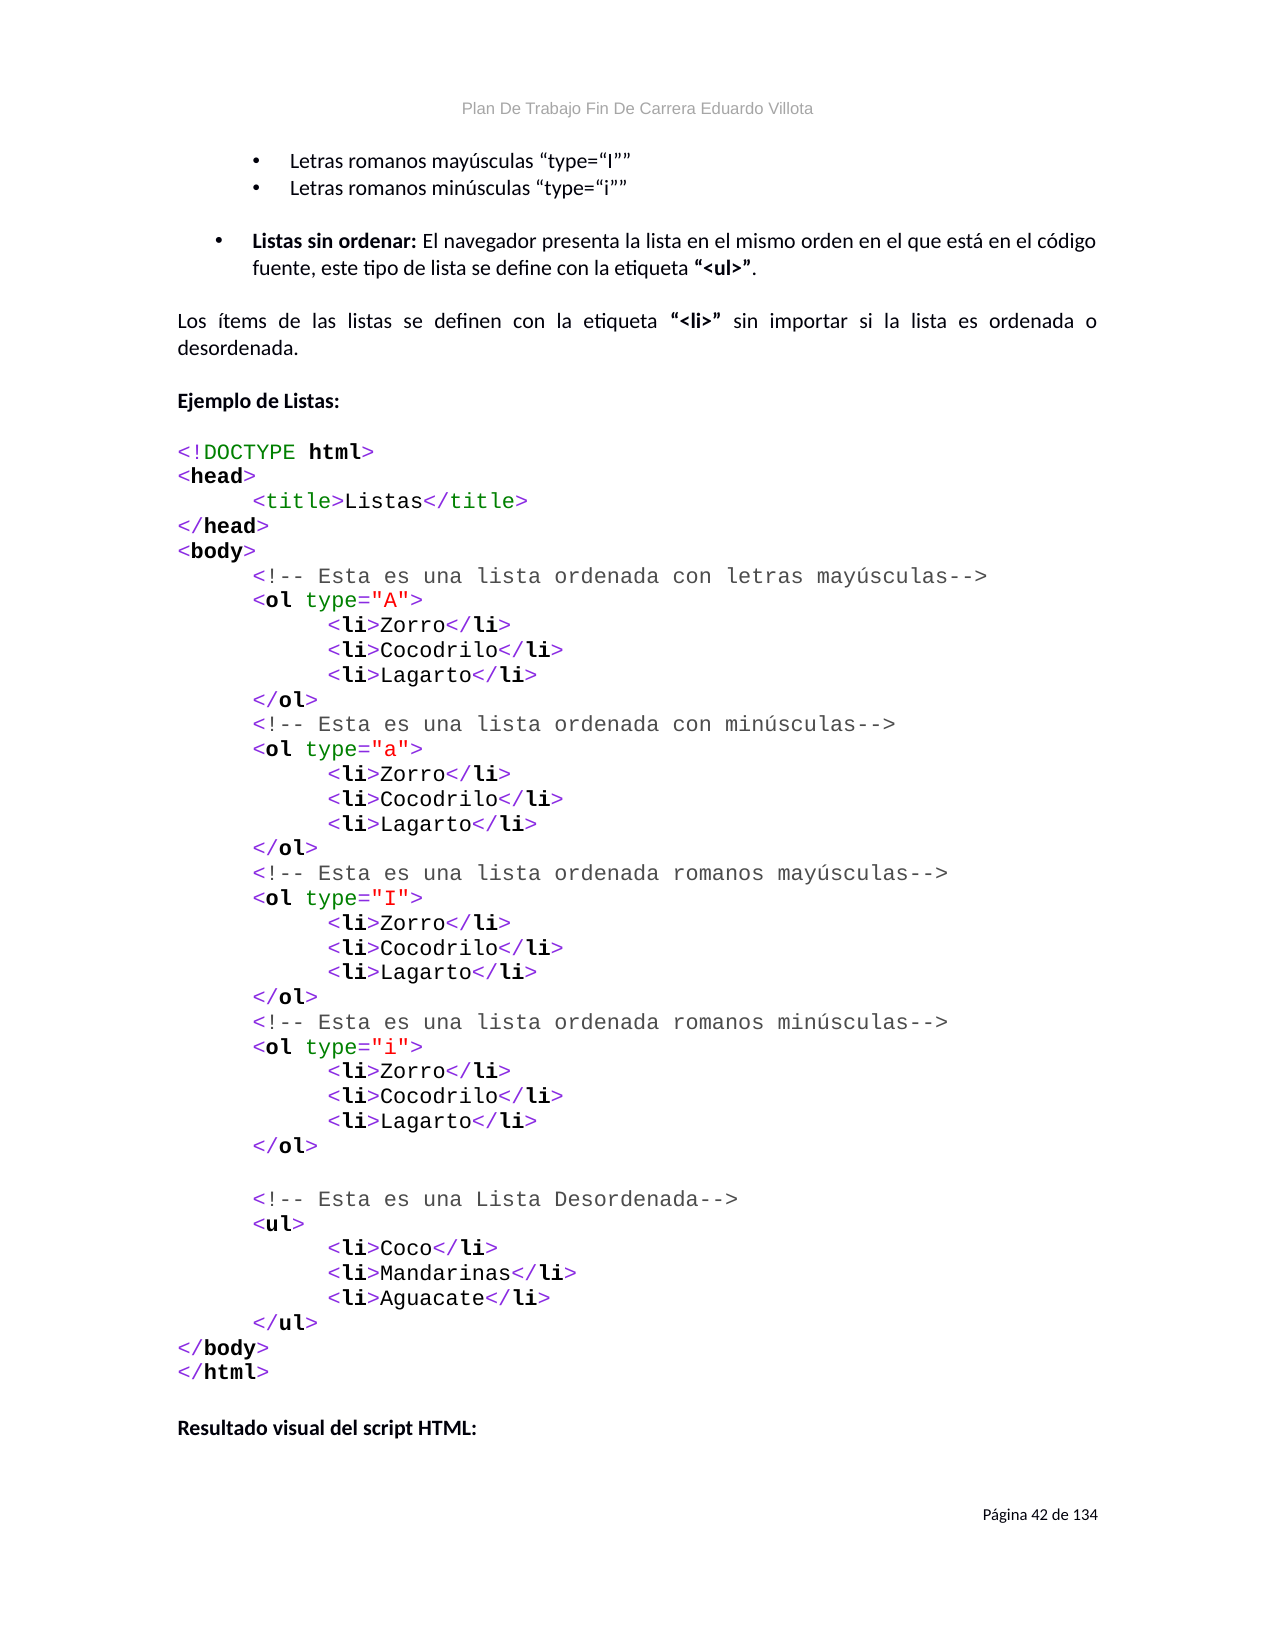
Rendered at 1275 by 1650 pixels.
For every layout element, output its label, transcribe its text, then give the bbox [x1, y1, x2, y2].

list <li>Zorro</li> [177, 1061, 1098, 1086]
list <ol type="i"> [177, 1036, 1098, 1061]
list </ul> [177, 1312, 1098, 1337]
list Letras romanos mayúsculas “type=“I”” [252, 148, 1098, 174]
list Ejemplo de Listas: [177, 388, 1098, 414]
list <ul> [177, 1213, 1098, 1237]
list <li>Cocodrilo</li> [177, 937, 1098, 962]
list <!-- Esta es una Lista Desordenada--> [177, 1188, 1098, 1213]
list <!DOCTYPE html> [177, 441, 1098, 466]
list <!-- Esta es una lista ordenada con letras mayúsculas--> [177, 565, 1098, 590]
list <li>Lagarto</li> [177, 1110, 1098, 1135]
list <li>Cocodrilo</li> [177, 639, 1098, 664]
list </ol> [177, 1135, 1098, 1160]
list <li>Zorro</li> [177, 614, 1098, 639]
list <ol type="I"> [177, 887, 1098, 912]
list <title>Listas</title> [177, 491, 1098, 515]
list Letras romanos minúsculas “type=“i”” [252, 174, 1098, 201]
list <li>Mandarinas</li> [177, 1262, 1098, 1287]
list <li>Lagarto</li> [177, 664, 1098, 689]
list <li>Aguacate</li> [177, 1287, 1098, 1312]
list </body> [177, 1337, 1098, 1361]
list </ol> [177, 689, 1098, 714]
list </html> [177, 1361, 1098, 1386]
list <head> [177, 466, 1098, 491]
list Listas sin ordenar: El navegador presenta la lista en el mismo orden en el que está en el código fuente, este tipo de lista se define con la etiqueta “<ul>”. [215, 228, 1098, 281]
list <li>Lagarto</li> [177, 813, 1098, 838]
list </ol> [177, 986, 1098, 1011]
list <body> [177, 540, 1098, 565]
list <li>Zorro</li> [177, 912, 1098, 937]
text Resultado visual del script HTML: [177, 1414, 1098, 1441]
list </head> [177, 515, 1098, 540]
list <!-- Esta es una lista ordenada con minúsculas--> [177, 714, 1098, 738]
list <li>Lagarto</li> [177, 962, 1098, 986]
list <ol type="A"> [177, 590, 1098, 614]
list <li>Cocodrilo</li> [177, 788, 1098, 813]
list </ol> [177, 838, 1098, 862]
list <li>Coco</li> [177, 1237, 1098, 1262]
list <ol type="a"> [177, 738, 1098, 763]
list Los ítems de las listas se definen con la etiqueta “<li>” sin importar si la lista es ordenada o desordenada. [177, 308, 1098, 361]
list <!-- Esta es una lista ordenada romanos mayúsculas--> [177, 862, 1098, 887]
list <!-- Esta es una lista ordenada romanos minúsculas--> [177, 1011, 1098, 1036]
list <li>Zorro</li> [177, 763, 1098, 788]
list <li>Cocodrilo</li> [177, 1086, 1098, 1110]
